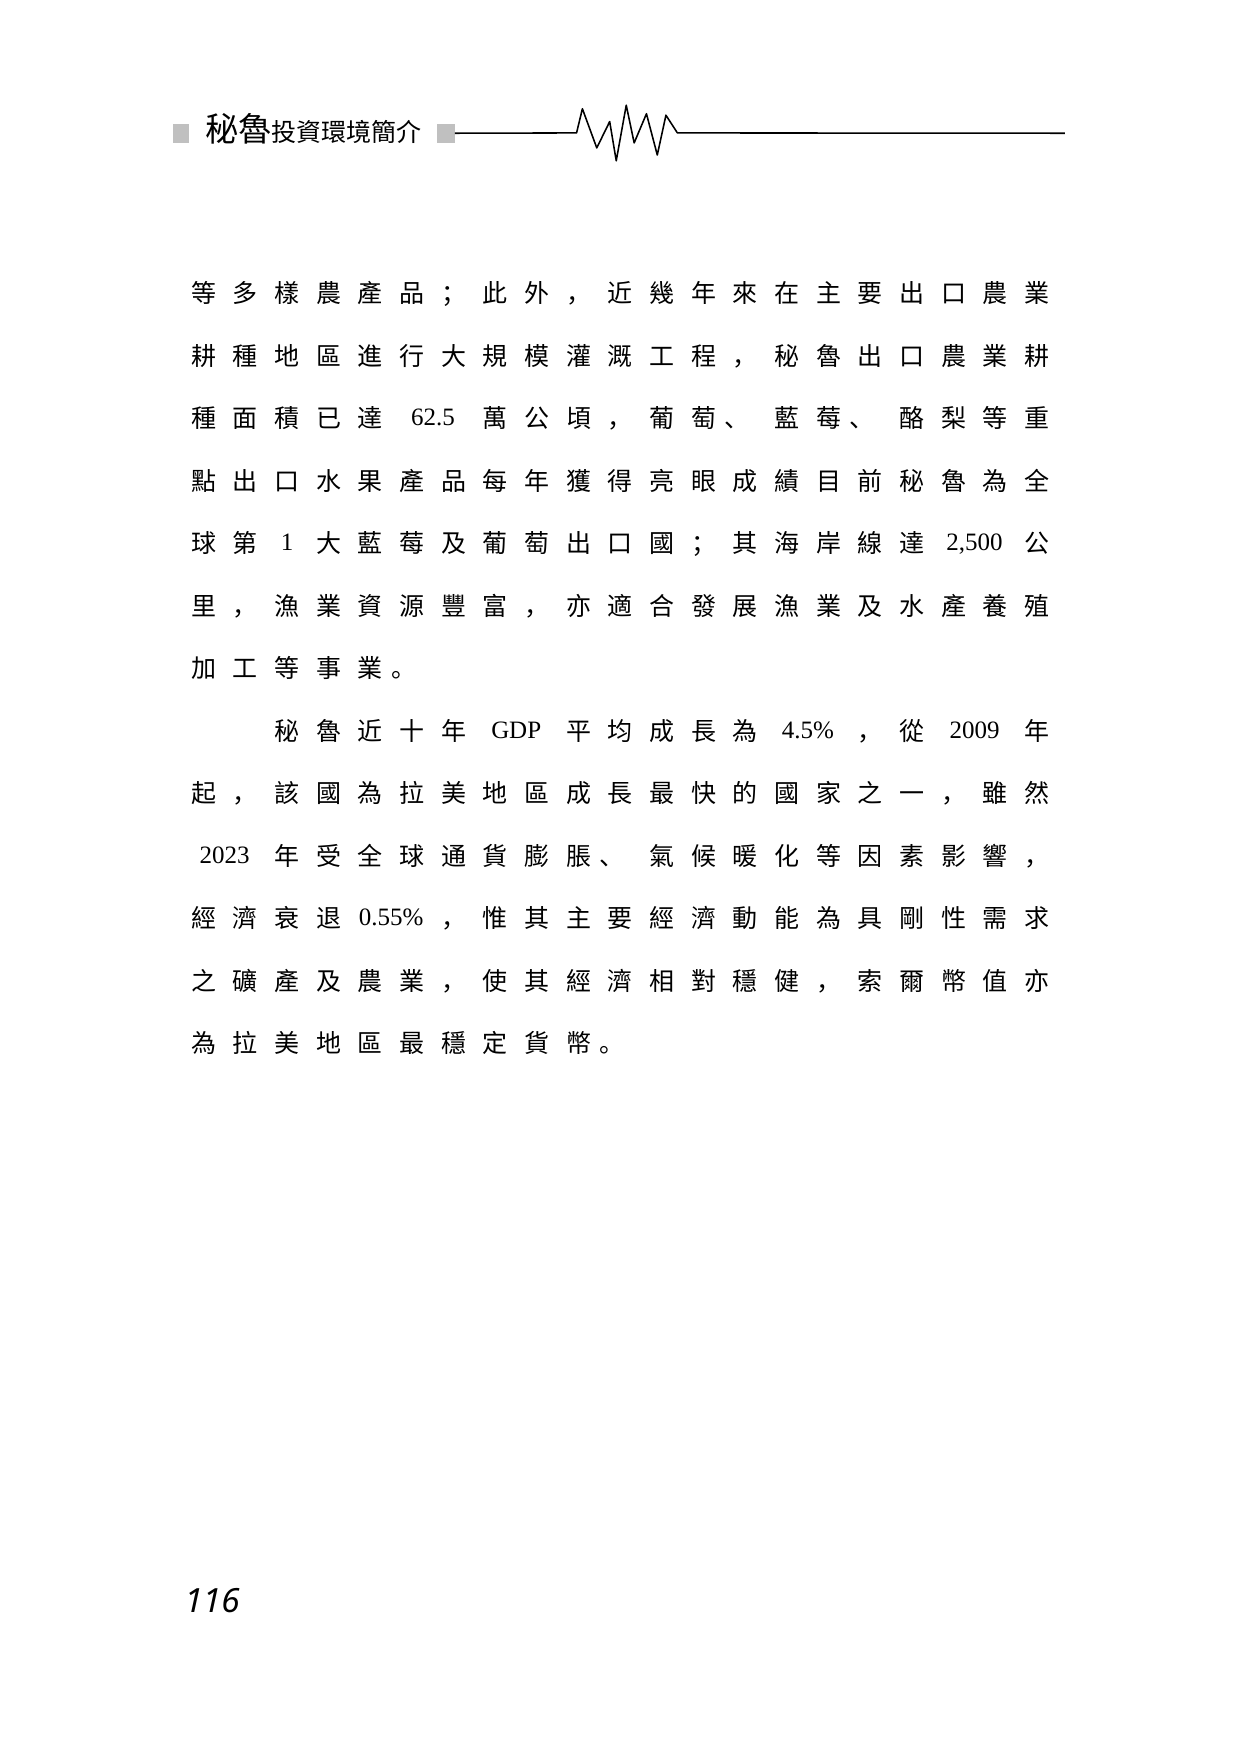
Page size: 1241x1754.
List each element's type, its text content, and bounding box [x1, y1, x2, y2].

text 秘魯近十年GDP平均成長為4.5%，從2009年起，該國為拉美地區成長最快的國家之一，雖然2023年受全球通貨膨脹、氣候暖化等因素影響，經濟衰退0.55%，惟其主要經濟動能為具剛性需求之礦產及農業，使其經濟相對穩健，索爾幣值亦為拉美地區最穩定貨幣。 [183, 688, 1058, 1063]
text 等多樣農產品；此外，近幾年來在主要出口農業耕種地區進行大規模灌溉工程，秘魯出口農業耕種面積已達62.5萬公頃，葡萄、藍莓、酪梨等重點出口水果產品每年獲得亮眼成績目前秘魯為全球第1大藍莓及葡萄出口國；其海岸線達2,500公里，漁業資源豐富，亦適合發展漁業及水產養殖加工等事業。 [183, 250, 1058, 688]
